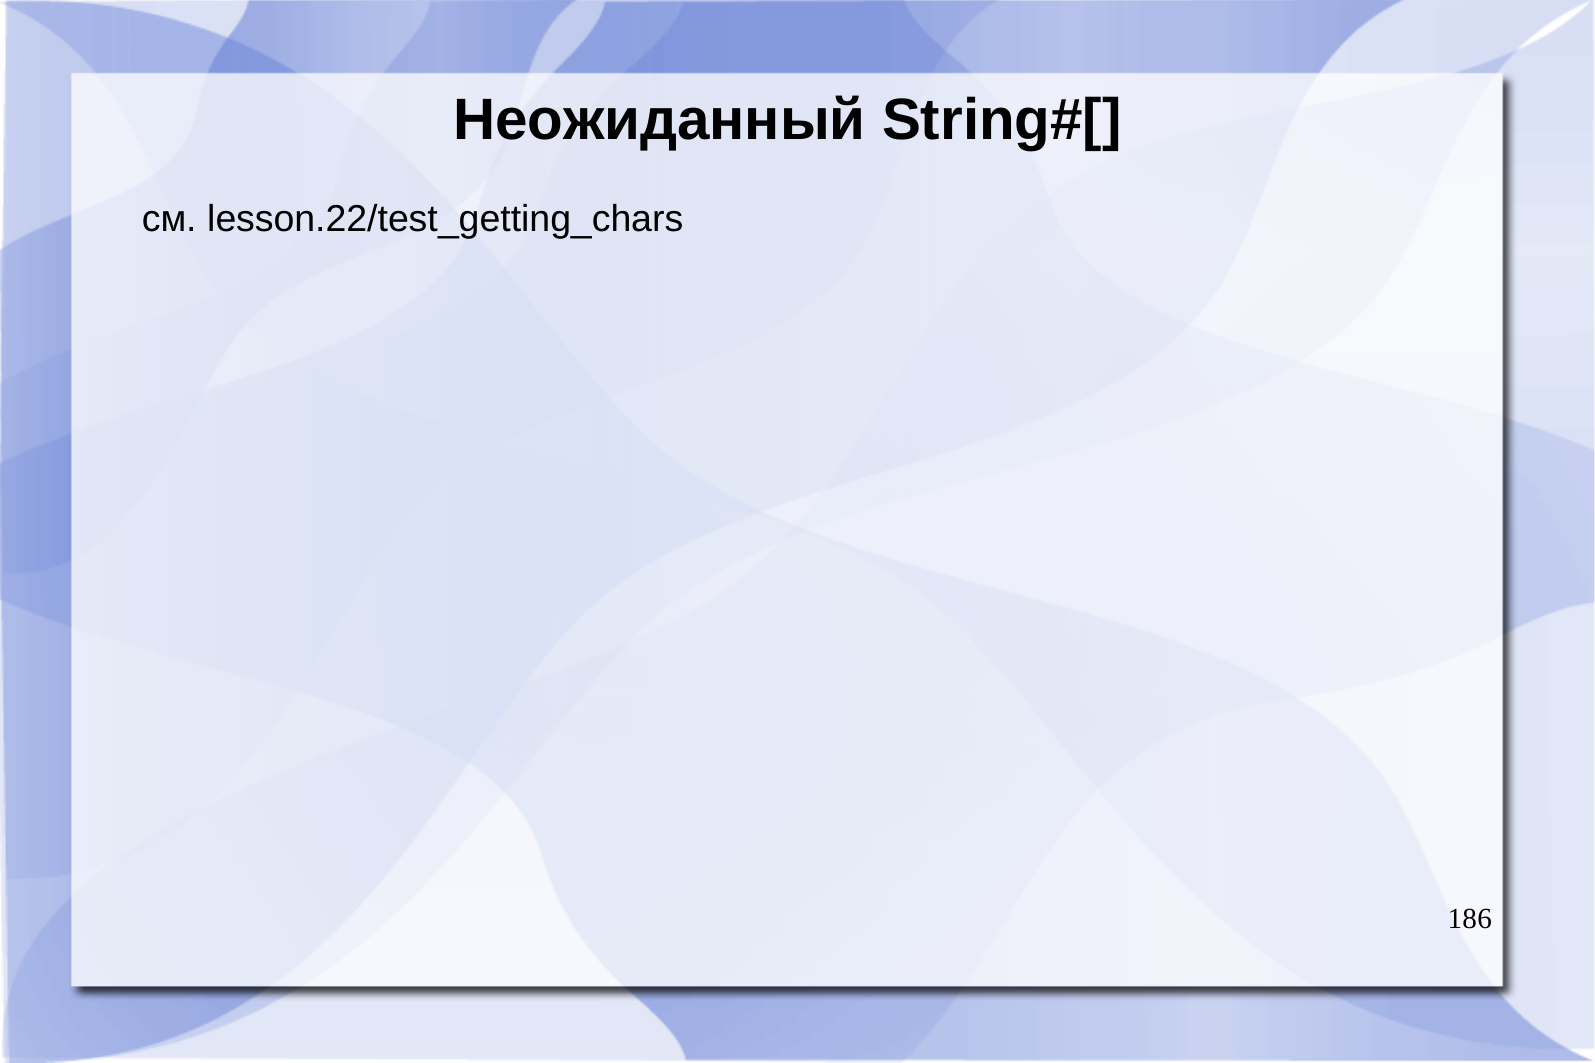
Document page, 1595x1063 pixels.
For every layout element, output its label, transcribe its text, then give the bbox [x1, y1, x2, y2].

picture [0, 0, 1595, 1063]
text_box см. lesson.22/test_getting_chars [127, 190, 699, 248]
title Неожиданный String#[] [75, 75, 1501, 164]
